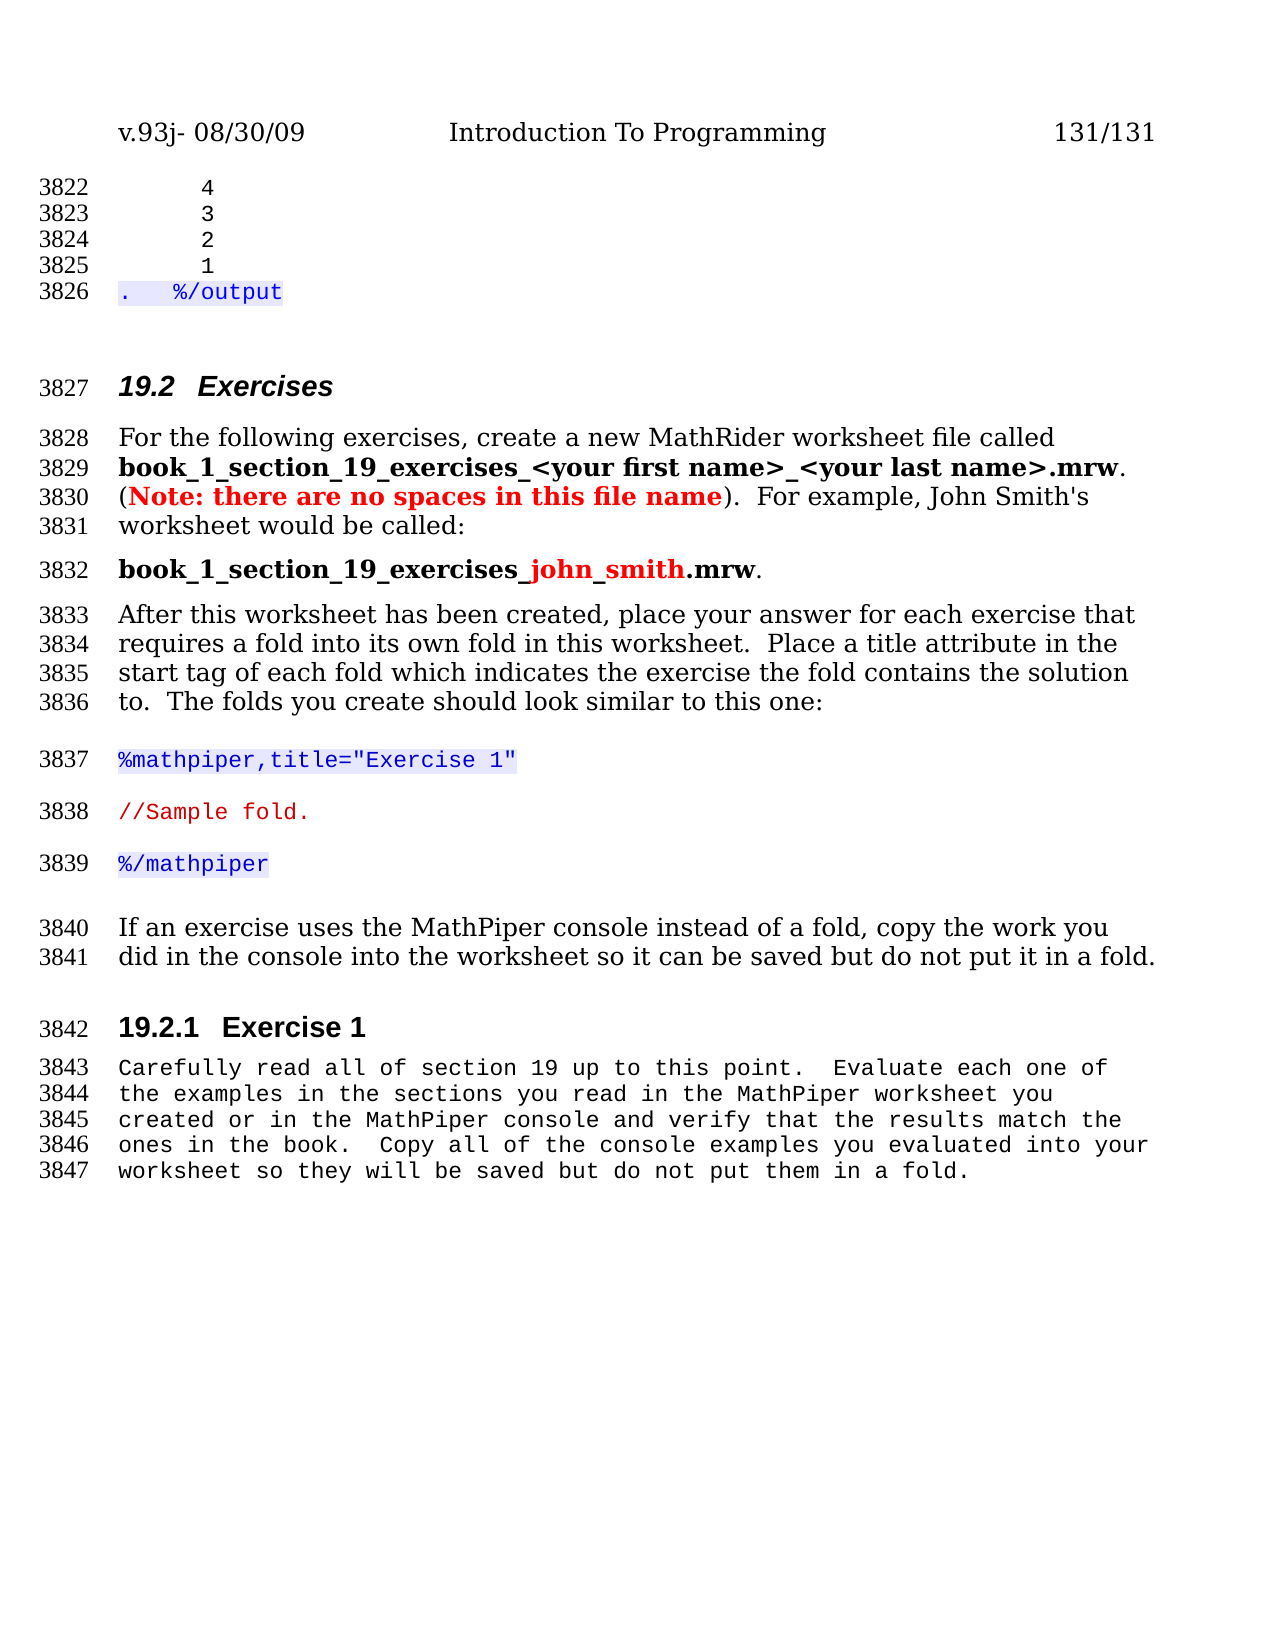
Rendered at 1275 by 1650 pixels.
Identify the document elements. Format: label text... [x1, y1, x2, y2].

text 3 [118, 203, 1157, 229]
text //Sample fold. [118, 800, 1157, 826]
subtitle Exercises [118, 369, 1157, 402]
text 2 [118, 229, 1157, 254]
text %/mathpiper [118, 852, 1157, 878]
text If an exercise uses the MathPiper console instead of a fold, copy the work you did in the console into the worksheet so it can be saved but do not put it in a fold. [118, 913, 1157, 971]
subtitle Exercise 1 [118, 1011, 1157, 1044]
text Carefully read all of section 19 up to this point. Evaluate each one of the examples in the sections you read in the MathPiper worksheet you created or in the MathPiper console and verify that the results match the ones in the book. Copy all of the console examples you evaluated into your worksheet so they will be saved but do not put them in a fold. [118, 1056, 1157, 1186]
text For the following exercises, create a new MathRider worksheet file called book_1_section_19_exercises_<your first name>_<your last name>.mrw. (Note: there are no spaces in this file name). For example, John Smith's worksheet would be called: [118, 423, 1157, 541]
text After this worksheet has been created, place your answer for each exercise that requires a fold into its own fold in this worksheet. Place a title attribute in the start tag of each fold which indicates the exercise the fold contains the solution to. The folds you create should look similar to this one: [118, 600, 1157, 717]
text 1 [118, 254, 1157, 281]
text . %/output [118, 281, 1157, 306]
text 4 [118, 177, 1157, 203]
text book_1_section_19_exercises_john_smith.mrw. [118, 556, 1157, 585]
text %mathpiper,title="Exercise 1" [118, 748, 1157, 774]
